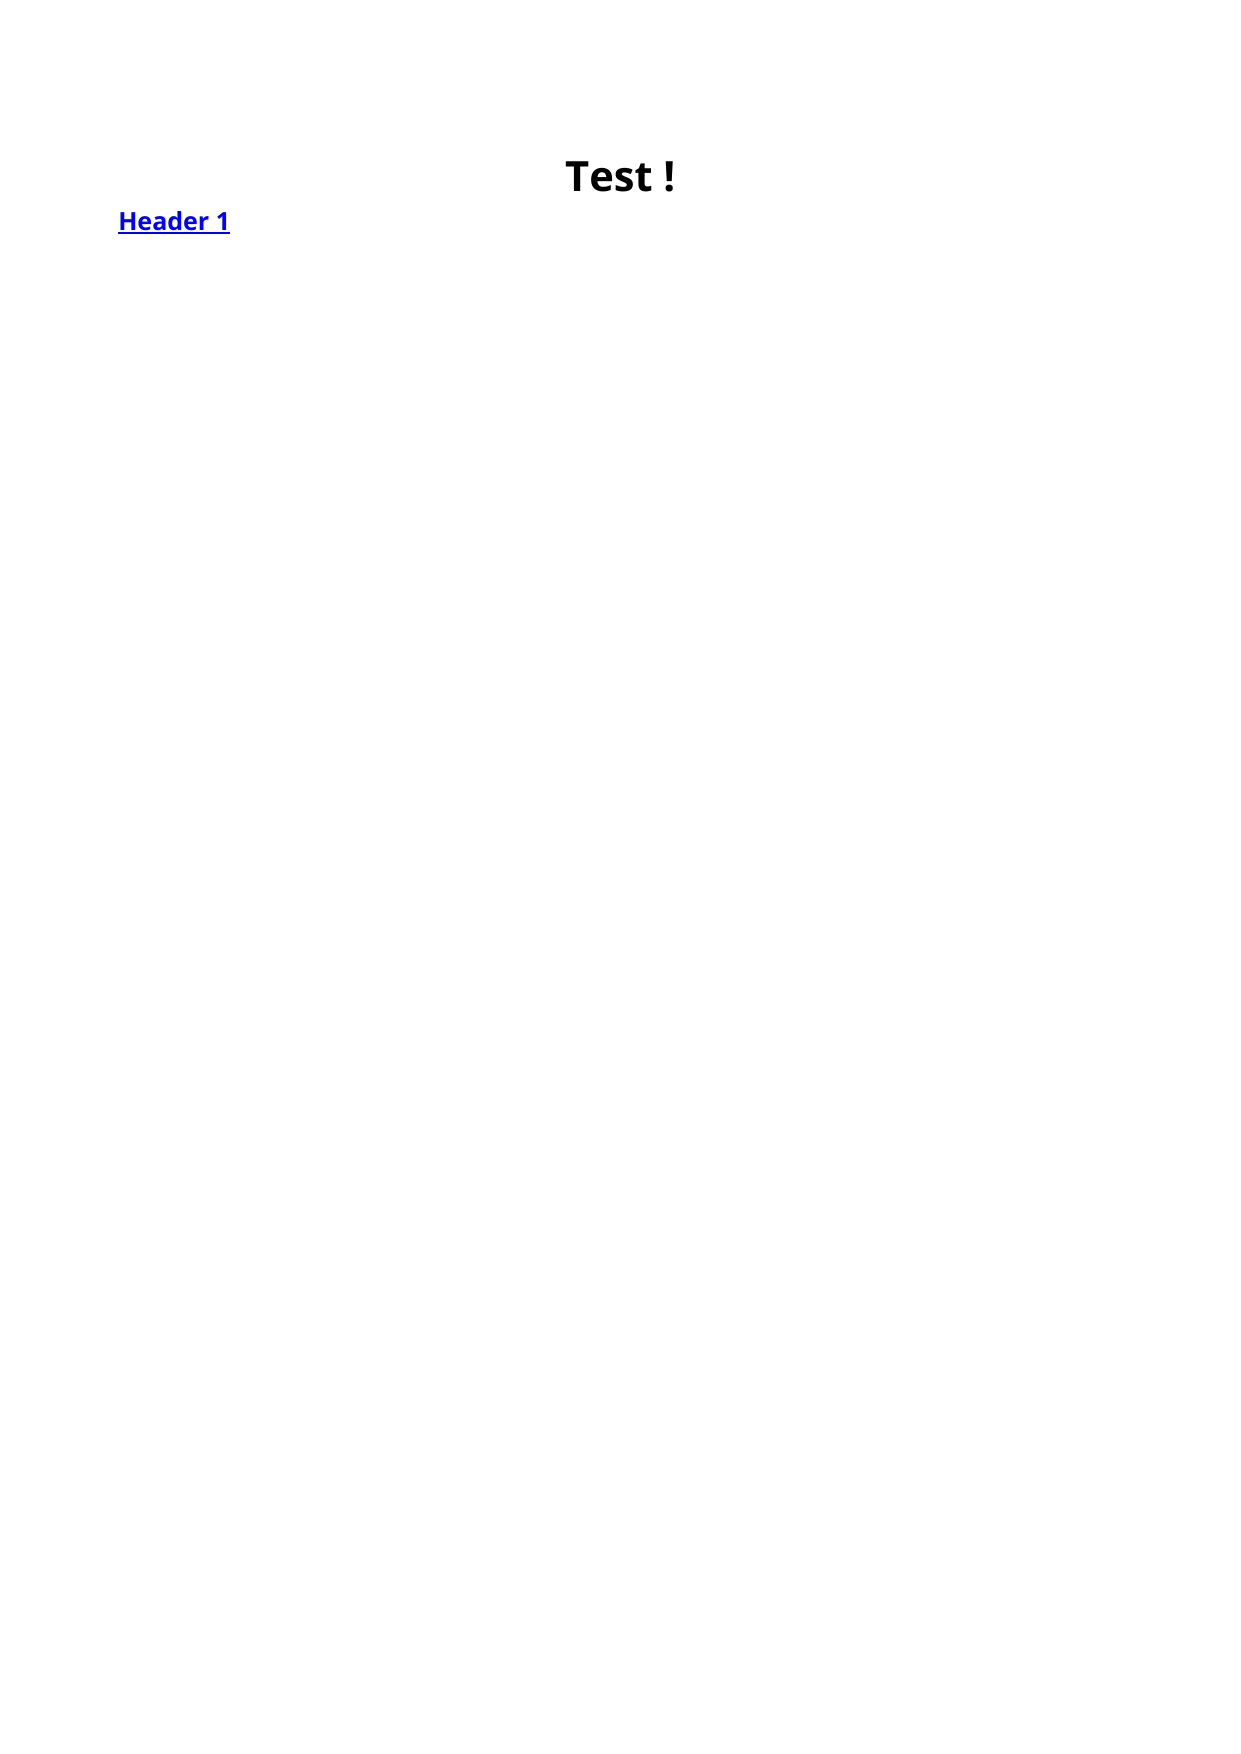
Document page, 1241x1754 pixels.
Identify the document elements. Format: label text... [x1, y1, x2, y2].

text Header 1 [118, 204, 1122, 238]
text Test ! [118, 147, 1122, 204]
